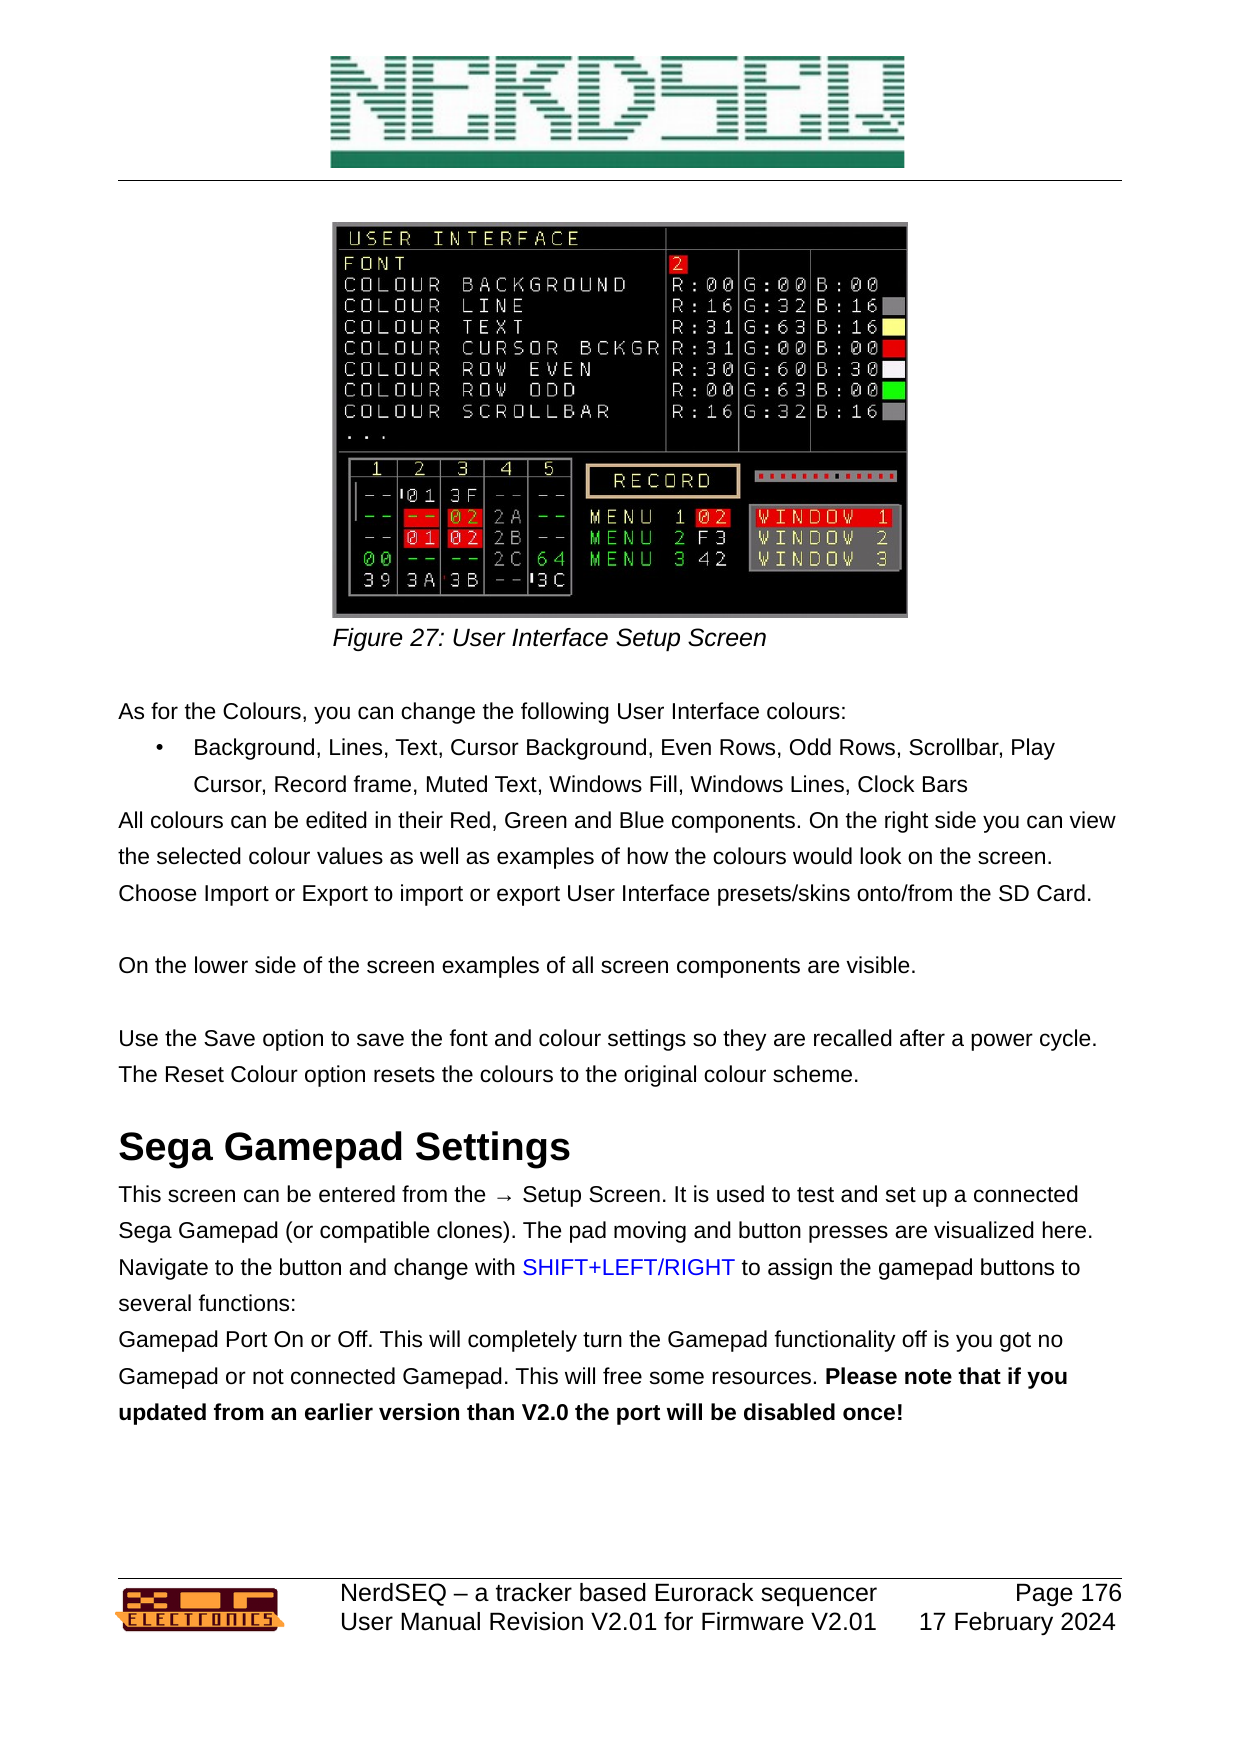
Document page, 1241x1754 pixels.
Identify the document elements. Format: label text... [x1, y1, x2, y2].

subtitle Sega Gamepad Settings [118, 1123, 1122, 1168]
picture [330, 56, 905, 168]
picture [332, 222, 908, 618]
text As for the Colours, you can change the following User Interface colours: [118, 698, 1122, 724]
text Figure 27: User Interface Setup Screen [332, 618, 908, 652]
list Background, Lines, Text, Cursor Background, Even Rows, Odd Rows, Scrollbar, Play Cursor, Record frame, Muted Text, Windows Fill, Windows Lines, Clock Bars [156, 734, 1122, 797]
text Navigate to the button and change with SHIFT+LEFT/RIGHT to assign the gamepad buttons to several functions: [118, 1254, 1122, 1316]
text On the lower side of the screen examples of all screen components are visible. [118, 952, 1122, 1015]
text Choose Import or Export to import or export User Interface presets/skins onto/from the SD Card. [118, 880, 1122, 906]
picture [115, 1584, 285, 1634]
text Gamepad Port On or Off. This will completely turn the Gamepad functionality off is you got no Gamepad or not connected Gamepad. This will free some resources. Please note that if you updated from an earlier version than V2.0 the port will be disabled once! [118, 1326, 1122, 1425]
text Use the Save option to save the font and colour settings so they are recalled after a power cycle. The Reset Colour option resets the colours to the original colour scheme. [118, 1025, 1122, 1088]
text This screen can be entered from the → Setup Screen. It is used to test and set up a connected Sega Gamepad (or compatible clones). The pad moving and button presses are visualized here. [118, 1181, 1122, 1244]
text All colours can be edited in their Red, Green and Blue components. On the right side you can view the selected colour values as well as examples of how the colours would look on the screen. [118, 807, 1122, 870]
